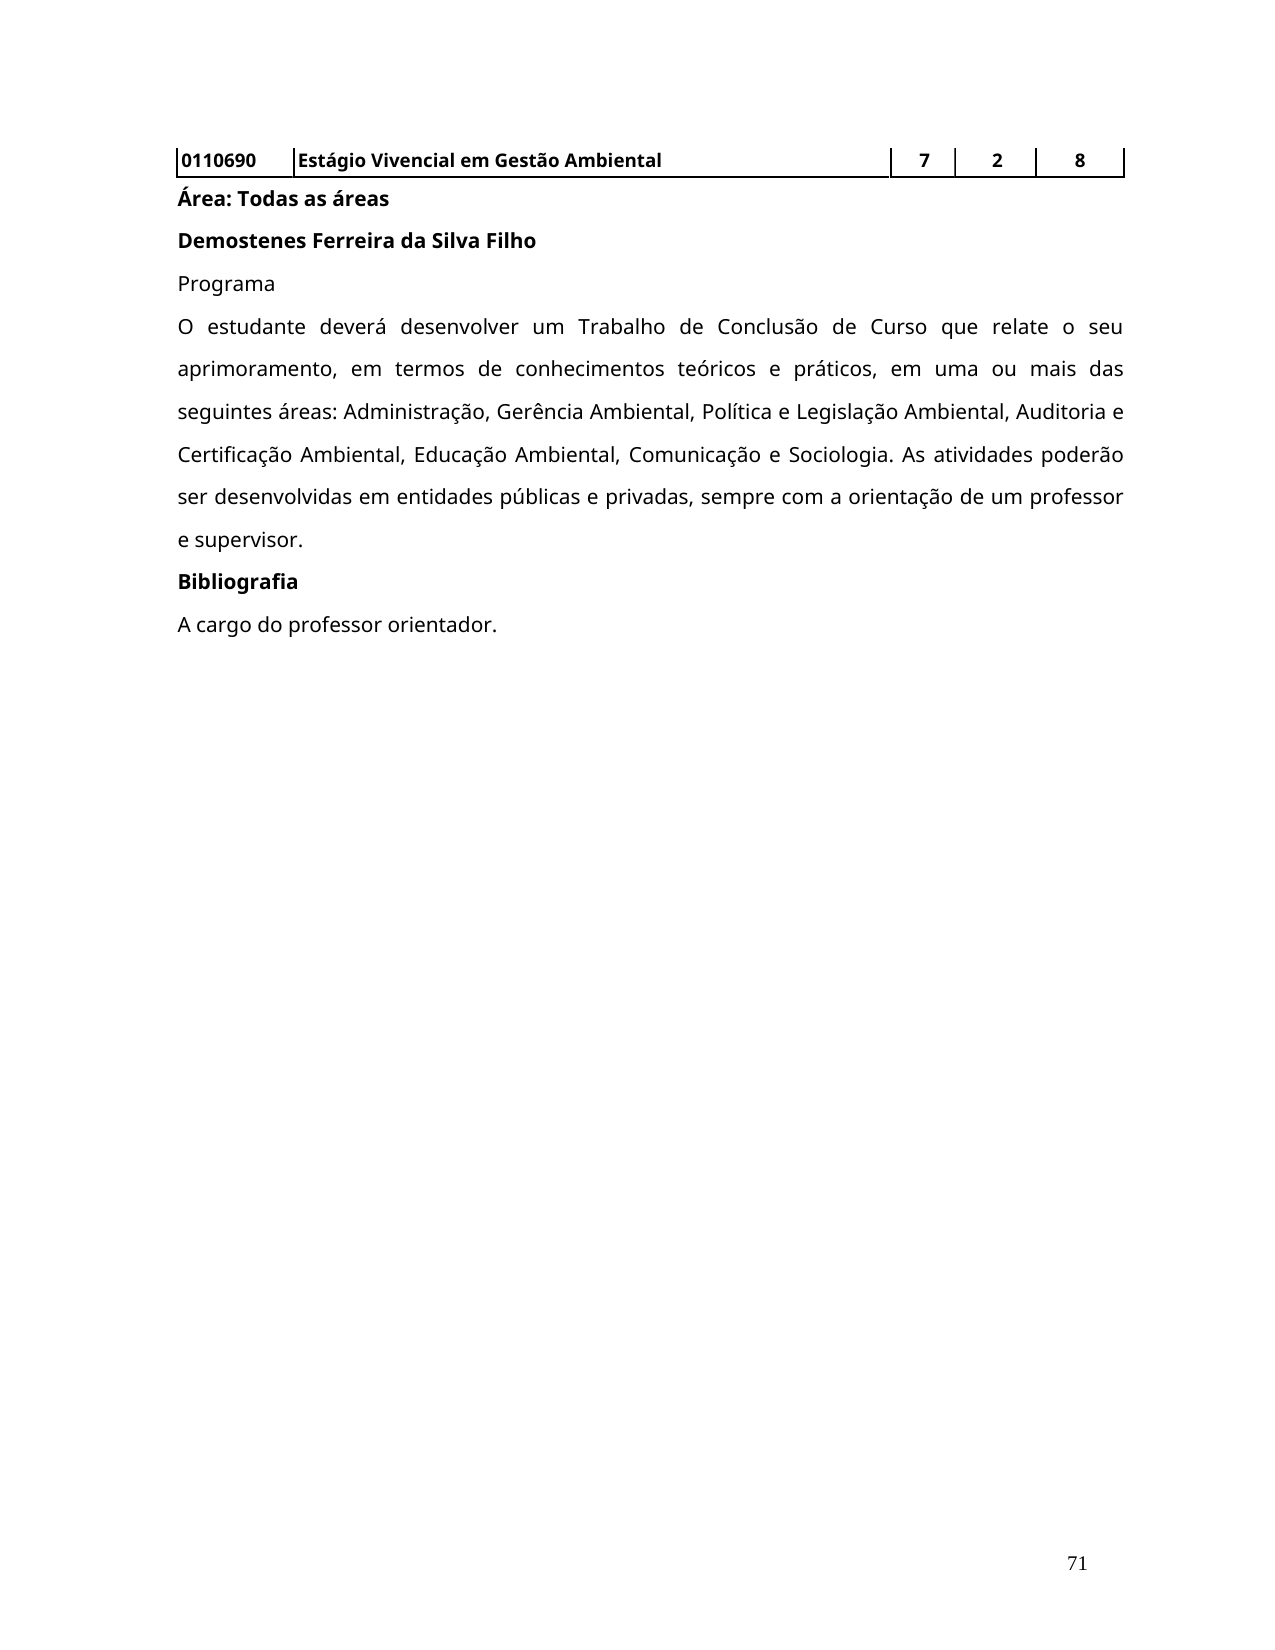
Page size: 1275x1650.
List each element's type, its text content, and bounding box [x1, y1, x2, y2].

text Demostenes Ferreira da Silva Filho [177, 227, 1125, 255]
table_header Estágio Vivencial em Gestão Ambiental [295, 148, 889, 176]
table_header [293, 178, 889, 184]
table_header [176, 178, 293, 184]
text A cargo do professor orientador. [177, 610, 1125, 638]
text Programa [177, 269, 1125, 298]
table_header 8 [1037, 148, 1123, 176]
table_header [1035, 178, 1125, 184]
table_header 7 [892, 148, 954, 176]
table_header [890, 178, 954, 184]
text O estudante deverá desenvolver um Trabalho de Conclusão de Curso que relate o seu aprimoramento, em termos de conhecimentos teóricos e práticos, em uma ou mais das seguintes áreas: Administração, Gerência Ambiental, Política e Legislação Ambiental, Auditoria e Certificação Ambiental, Educação Ambiental, Comunicação e Sociologia. As atividades poderão ser desenvolvidas em entidades públicas e privadas, sempre com a orientação de um professor e supervisor. [177, 312, 1125, 553]
table_header 0110690 [178, 148, 293, 176]
text Área: Todas as áreas [177, 184, 1125, 212]
table_header [954, 178, 1035, 184]
text Bibliografia [177, 567, 1125, 596]
table_header 2 [956, 148, 1035, 176]
